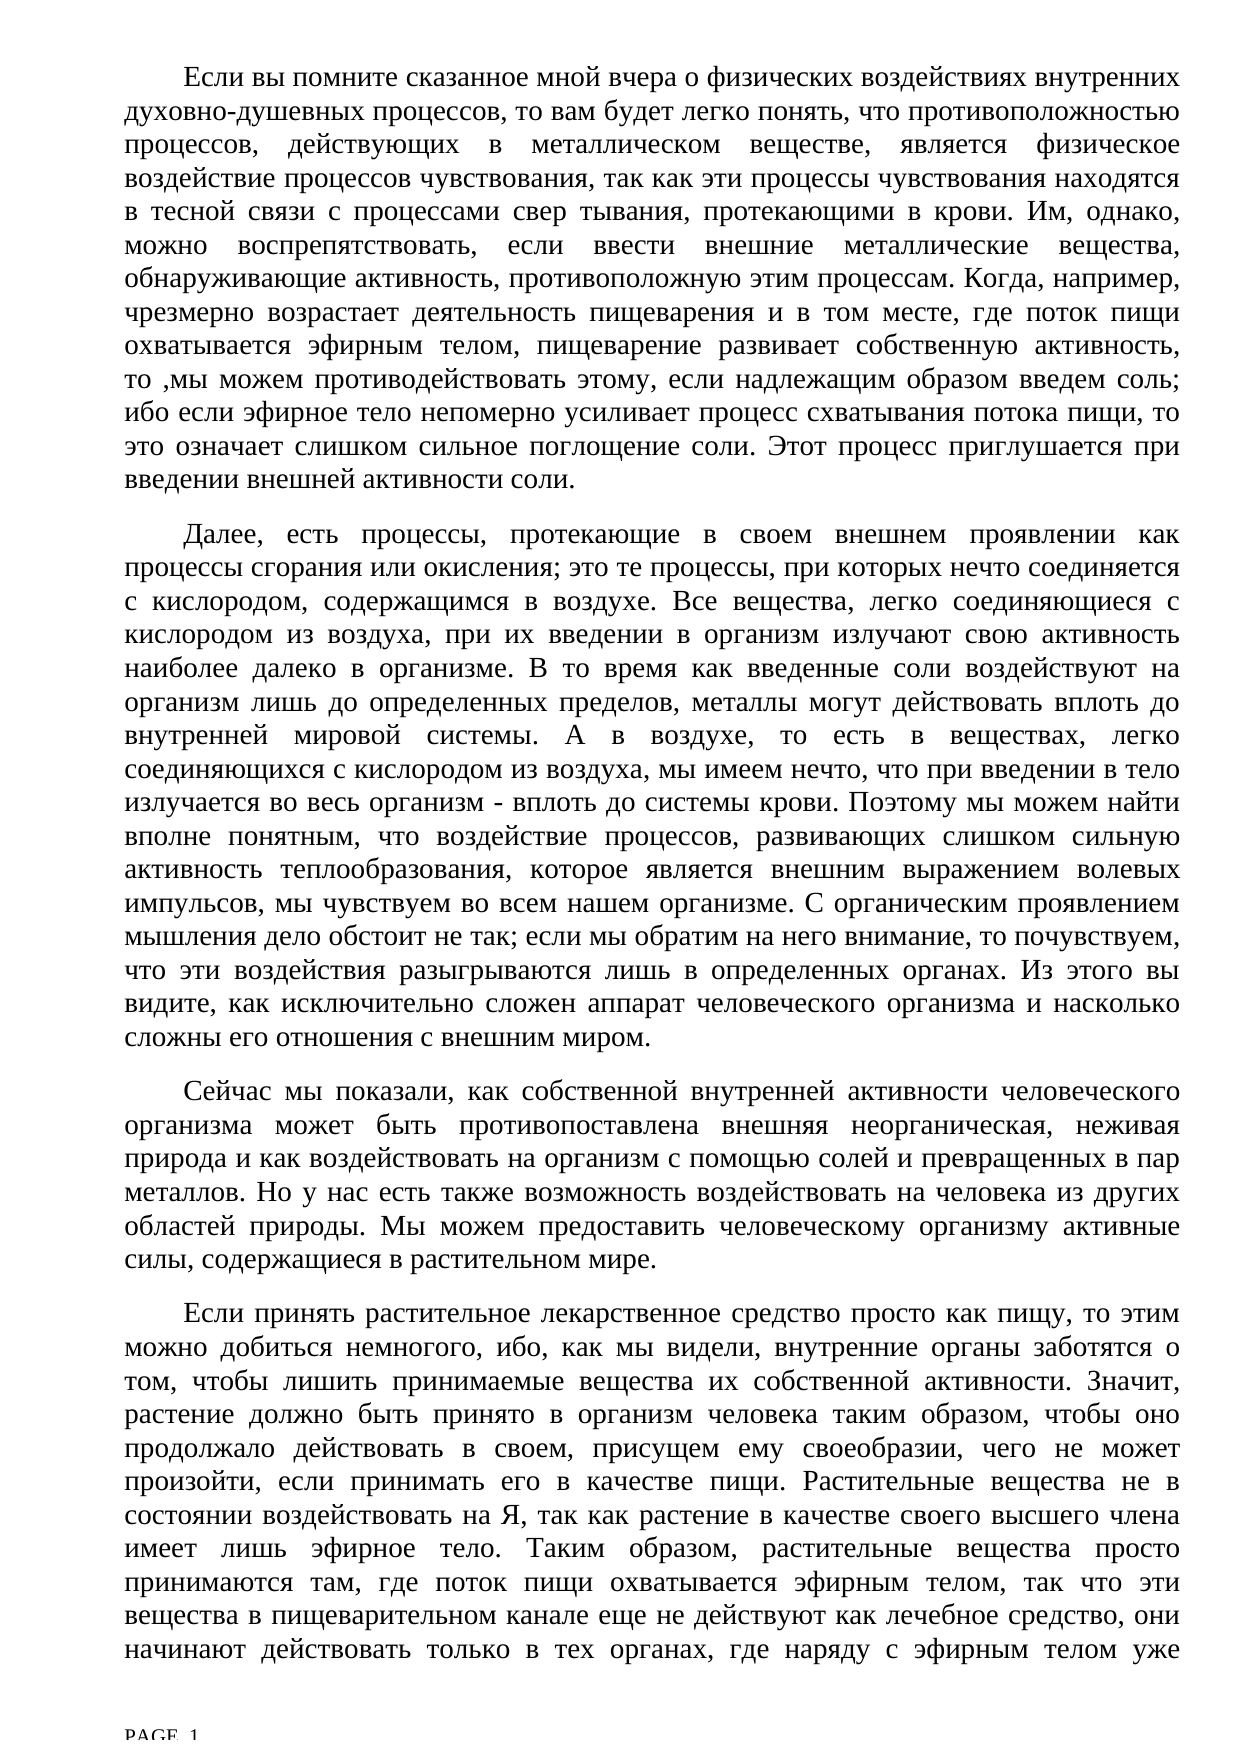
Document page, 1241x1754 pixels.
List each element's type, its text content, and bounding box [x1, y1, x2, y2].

text Если принять растительное лекарственное средство просто как пищу, то этим можно добиться немногого, ибо, как мы видели, внутренние органы заботятся о том, чтобы лишить принимаемые вещества их собственной активности. Значит, растение должно быть принято в организм человека таким образом, чтобы оно продолжало действовать в своем, присущем ему своеобразии, чего не может произойти, если принимать его в качестве пищи. Растительные вещества не в состоянии воздействовать на Я, так как растение в качестве своего высшего члена имеет лишь эфирное тело. Таким образом, растительные вещества просто принимаются там, где поток пищи охватывается эфирным телом, так что эти вещества в пищеварительном канале еще не действуют как лечебное средство, они начинают действовать только в тех органах, где наряду с эфирным телом уже [124, 1296, 1181, 1664]
text Далее, есть процессы, протекающие в своем внешнем проявлении как процессы сгорания или окисления; это те процессы, при которых нечто соединяется с кислородом, содержащимся в воздухе. Все вещества, легко соединяющиеся с кислородом из воздуха, при их введении в организм излучают свою активность наиболее далеко в организме. В то время как введенные соли воздействуют на организм лишь до определенных пределов, металлы могут действовать вплоть до внутренней мировой системы. А в воздухе, то есть в веществах, легко соединяющихся с кислородом из воздуха, мы имеем нечто, что при введении в тело излучается во весь организм - вплоть до системы крови. Поэтому мы можем найти вполне понятным, что воздействие процессов, развивающих слишком сильную активность теплообразования, которое является внешним выражением волевых импульсов, мы чувствуем во всем нашем организме. С органическим проявлением мышления дело обстоит не так; если мы обратим на него внимание, то почувствуем, что эти воздействия разыгрываются лишь в определенных органах. Из этого вы видите, как исключительно сложен аппарат человеческого организма и насколько сложны его отношения с внешним миром. [124, 516, 1181, 1053]
text Если вы помните сказанное мной вчера о физических воздействиях внутренних духовно-душевных процессов, то вам будет легко понять, что противоположностью процессов, действующих в металлическом веществе, является физическое воздействие процессов чувствования, так как эти процессы чувствования находятся в тесной связи с процессами свер тывания, протекающими в крови. Им, однако, можно воспрепятствовать, если ввести внешние металлические вещества, обнаруживающие активность, противоположную этим процессам. Когда, например, чрезмерно возрастает деятельность пищеварения и в том месте, где поток пищи охватывается эфирным телом, пищеварение развивает собственную активность, то ,мы можем противодействовать этому, если надлежащим образом введем соль; ибо если эфирное тело непомерно усиливает процесс схватывания потока пищи, то это означает слишком сильное поглощение соли. Этот процесс приглушается при введении внешней активности соли. [124, 59, 1181, 495]
text Сейчас мы показали, как собственной внутренней активности человеческого организма может быть противопоставлена внешняя неорганическая, неживая природа и как воздействовать на организм с помощью солей и превращенных в пар металлов. Но у нас есть также возможность воздействовать на человека из других областей природы. Мы можем предоставить человеческому организму активные силы, содержащиеся в растительном мире. [124, 1073, 1181, 1275]
